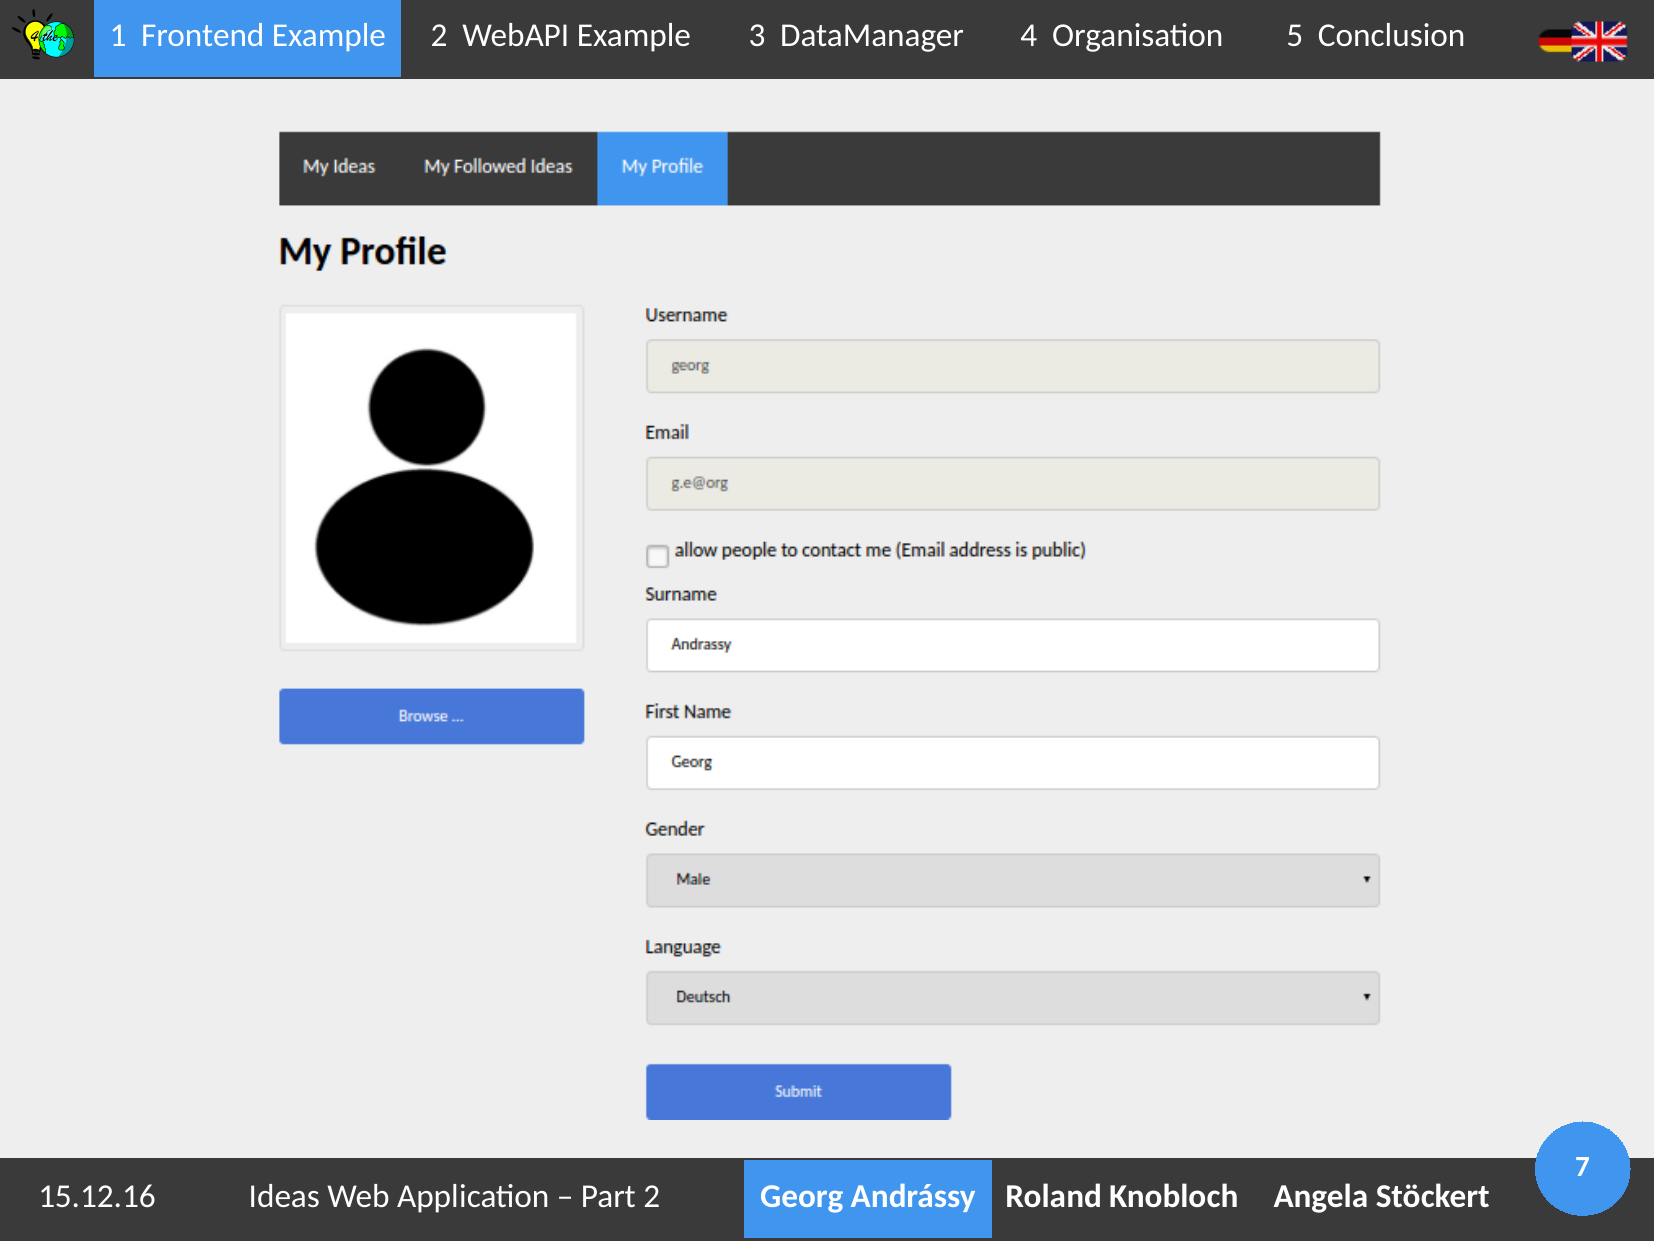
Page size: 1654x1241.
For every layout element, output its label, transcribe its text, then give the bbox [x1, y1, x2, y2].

picture [2, 0, 83, 79]
picture [278, 129, 1382, 1120]
text_box 5 Conclusion [1251, 0, 1501, 77]
text_box Roland Knobloch [992, 1160, 1251, 1238]
text_box 1 Frontend Example [94, 0, 401, 77]
text_box Georg Andrássy [744, 1160, 992, 1238]
text_box 2 WebAPI Example [401, 0, 720, 77]
text_box Angela Stöckert [1251, 1160, 1512, 1238]
text_box 3 DataManager [720, 0, 992, 77]
text_box 4 Organisation [992, 0, 1251, 77]
text_box Ideas Web Application – Part 2 [242, 1160, 668, 1238]
picture [1536, 18, 1629, 64]
